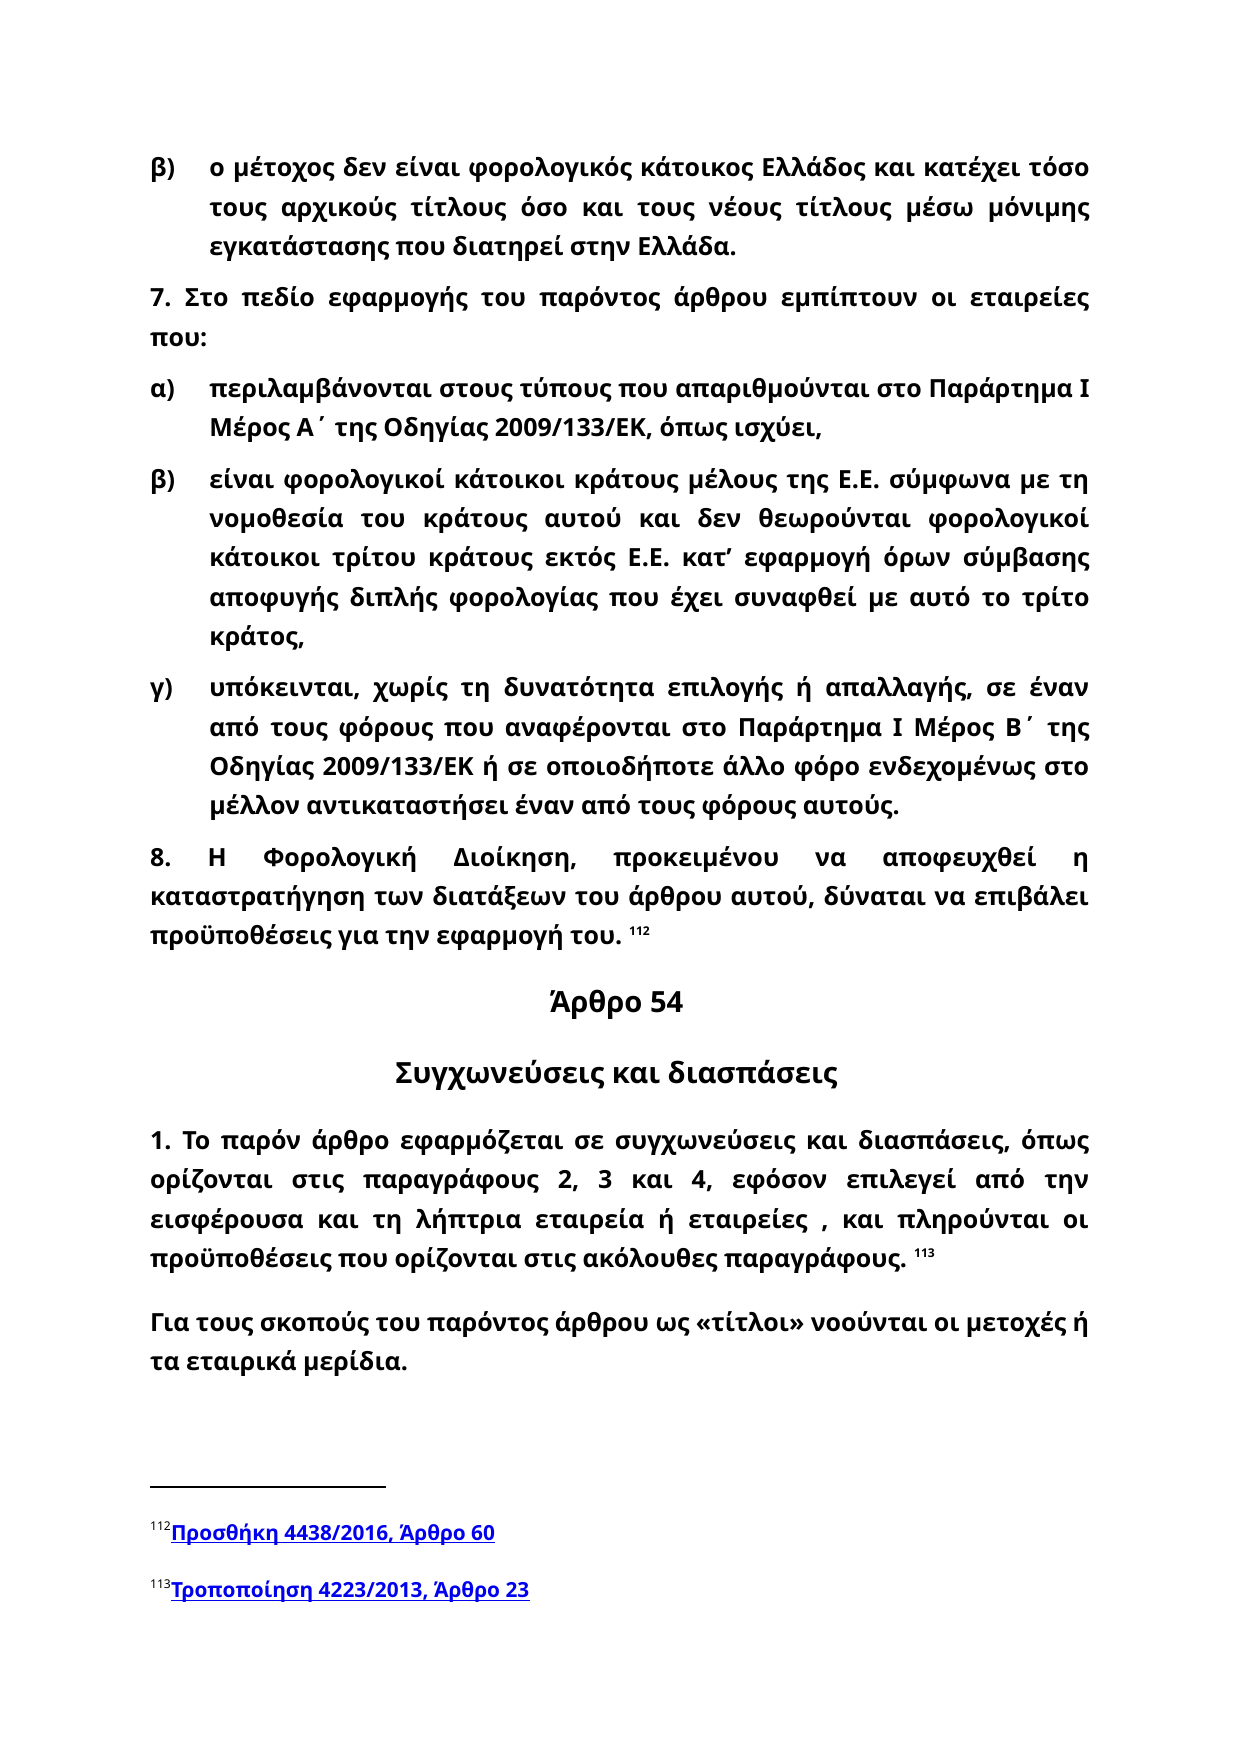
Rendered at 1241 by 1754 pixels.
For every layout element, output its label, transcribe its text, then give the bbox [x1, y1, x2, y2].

text Προσθήκη 4438/2016, Άρθρο 60 [150, 1518, 1090, 1546]
text 1. Το παρόν άρθρο εφαρμόζεται σε συγχωνεύσεις και διασπάσεις, όπως ορίζονται στις παραγράφους 2, 3 και 4, εφόσον επιλεγεί από την εισφέρουσα και τη λήπτρια εταιρεία ή εταιρείες , και πληρούνται οι προϋποθέσεις που ορίζονται στις ακόλουθες παραγράφους. [150, 1123, 1090, 1274]
list β) είναι φορολογικοί κάτοικοι κράτους μέλους της Ε.Ε. σύμφωνα με τη νομοθεσία του κράτους αυτού και δεν θεωρούνται φορολογικοί κάτοικοι τρίτου κράτους εκτός Ε.Ε. κατ’ εφαρμογή όρων σύμβασης αποφυγής διπλής φορολογίας που έχει συναφθεί με αυτό το τρίτο κράτος, [150, 462, 1090, 652]
text 7. Στο πεδίο εφαρμογής του παρόντος άρθρου εμπίπτουν οι εταιρείες που: [150, 280, 1090, 353]
list β) ο μέτοχος δεν είναι φορολογικός κάτοικος Ελλάδος και κατέχει τόσο τους αρχικούς τίτλους όσο και τους νέους τίτλους μέσω μόνιμης εγκατάστασης που διατηρεί στην Ελλάδα. [150, 150, 1090, 262]
text Για τους σκοπούς του παρόντος άρθρου ως «τίτλοι» νοούνται οι μετοχές ή τα εταιρικά μερίδια. [150, 1304, 1090, 1378]
subtitle Συγχωνεύσεις και διασπάσεις [150, 1052, 1090, 1092]
subtitle Άρθρο 54 [150, 982, 1090, 1021]
list γ) υπόκεινται, χωρίς τη δυνατότητα επιλογής ή απαλλαγής, σε έναν από τους φόρους που αναφέρονται στο Παράρτημα Ι Μέρος Β΄ της Οδηγίας 2009/133/ΕΚ ή σε οποιοδήποτε άλλο φόρο ενδεχομένως στο μέλλον αντικαταστήσει έναν από τους φόρους αυτούς. [150, 670, 1090, 822]
text 8. Η Φορολογική Διοίκηση, προκειμένου να αποφευχθεί η καταστρατήγηση των διατάξεων του άρθρου αυτού, δύναται να επιβάλει προϋποθέσεις για την εφαρμογή του. [150, 839, 1090, 952]
text Τροποποίηση 4223/2013, Άρθρο 23 [150, 1576, 1090, 1604]
list α) περιλαμβάνονται στους τύπους που απαριθμούνται στο Παράρτημα Ι Μέρος Α΄ της Οδηγίας 2009/133/ΕΚ, όπως ισχύει, [150, 371, 1090, 444]
